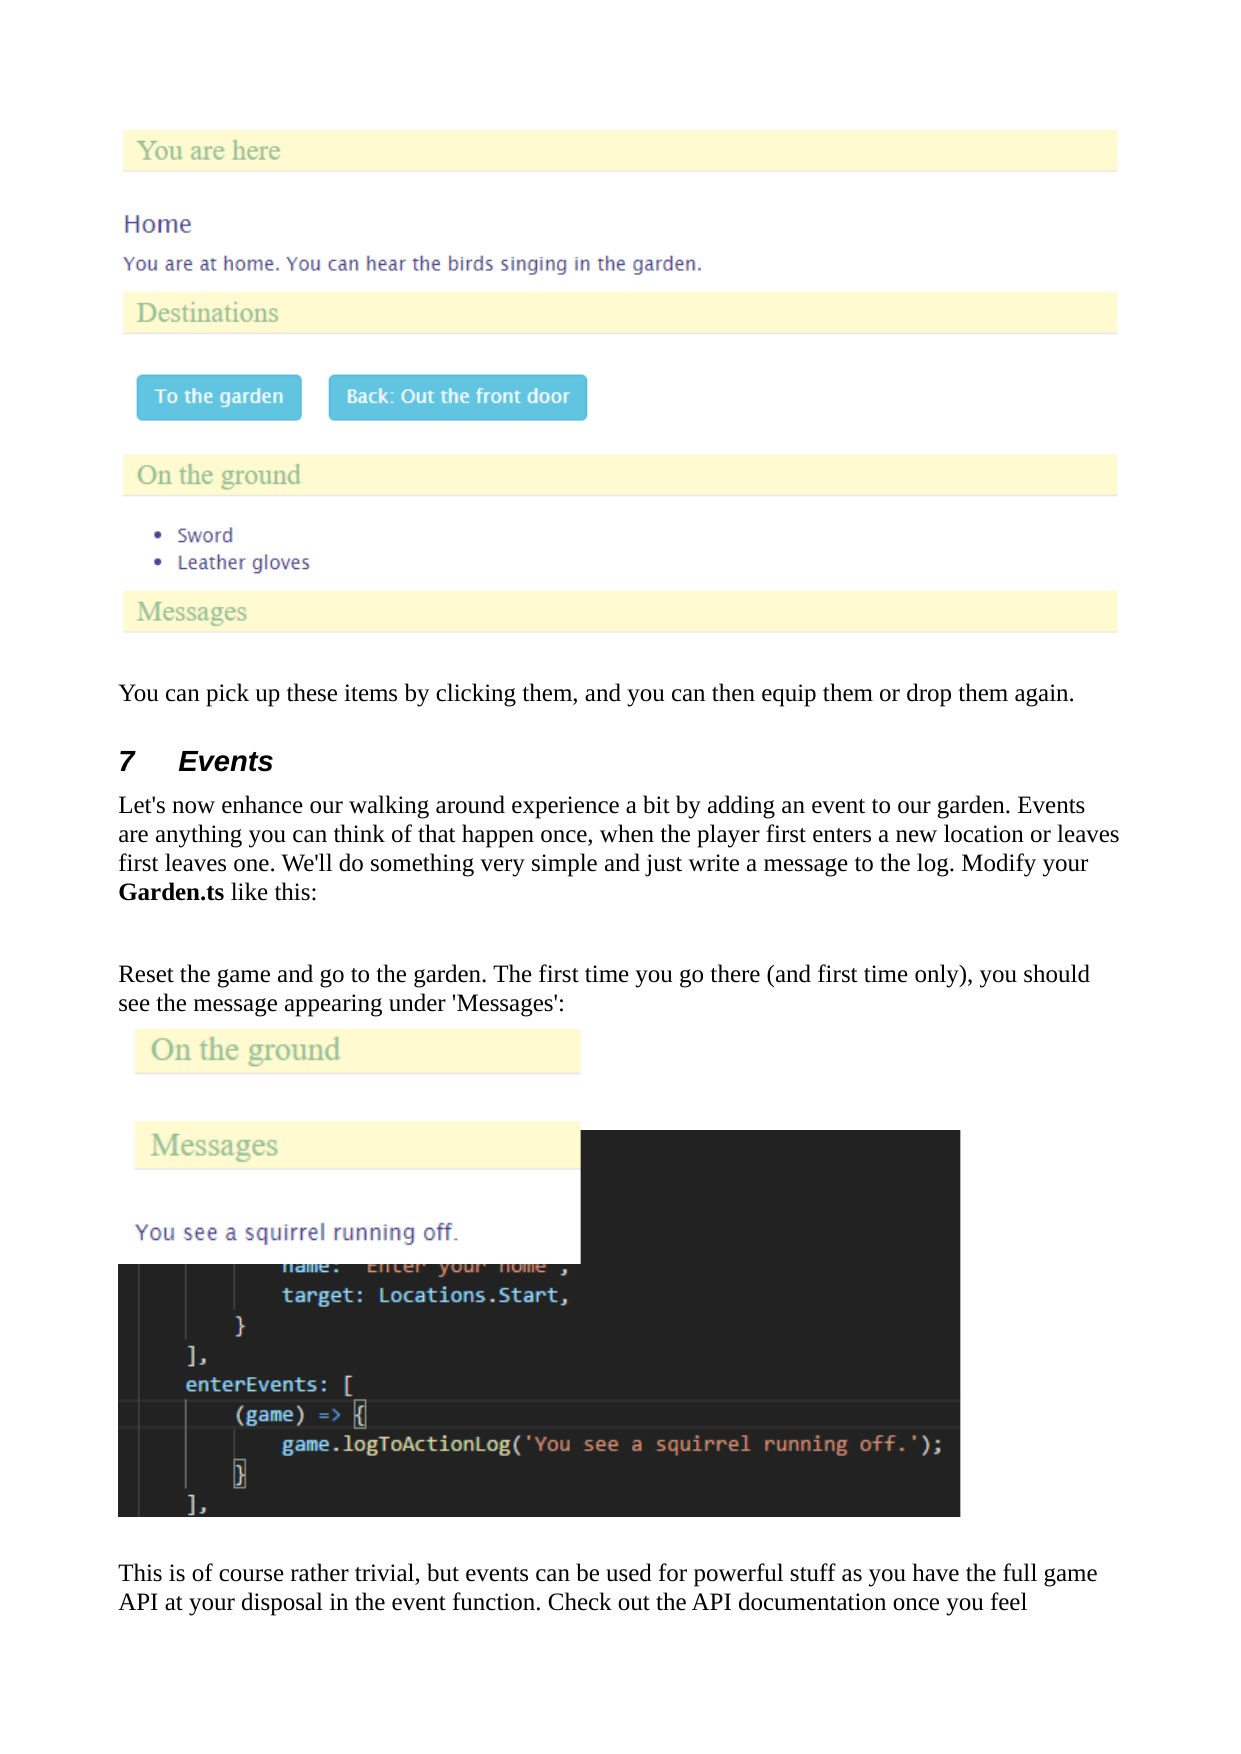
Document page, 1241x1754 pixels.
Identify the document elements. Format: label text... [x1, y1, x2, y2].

text You can pick up these items by clicking them, and you can then equip them or drop them again. [118, 678, 1122, 707]
text Let's now enhance our walking around experience a bit by adding an event to our garden. Events are anything you can think of that happen once, when the player first enters a new location or leaves first leaves one. We'll do something very simple and just write a message to the log. Modify your Garden.ts like this: [118, 791, 1122, 906]
subtitle Events [118, 744, 1122, 778]
text Reset the game and go to the garden. The first time you go there (and first time only), you should see the message appearing under 'Messages': [118, 959, 1122, 1017]
text This is of course rather trivial, but events can be used for powerful stuff as you have the full game API at your disposal in the event function. Check out the API documentation once you feel [118, 1558, 1122, 1615]
